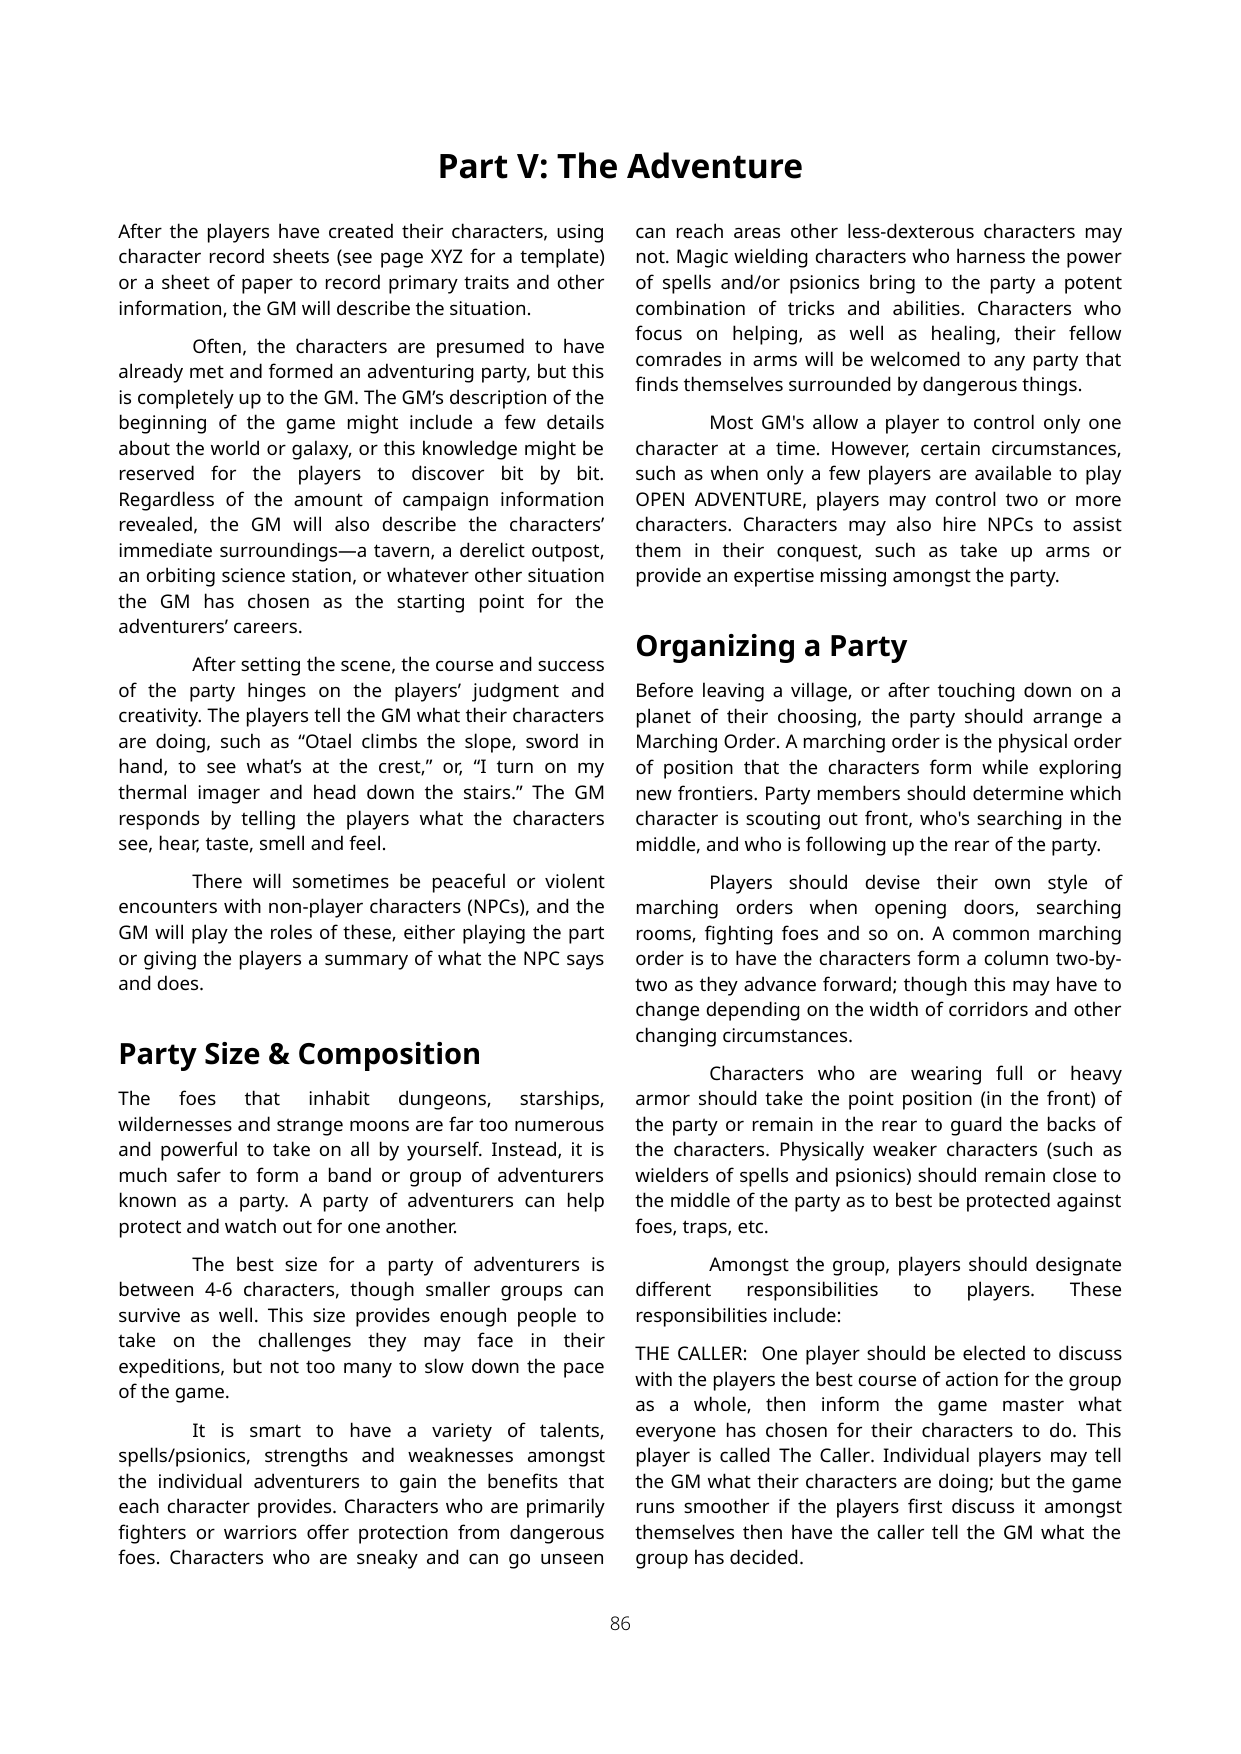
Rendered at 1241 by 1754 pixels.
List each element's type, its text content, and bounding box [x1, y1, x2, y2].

text Most GM's allow a player to control only one character at a time. However, certain circumstances, such as when only a few players are available to play OPEN ADVENTURE, players may control two or more characters. Characters may also hire NPCs to assist them in their conquest, such as take up arms or provide an expertise missing amongst the party. [635, 409, 1122, 588]
text There will sometimes be peaceful or violent encounters with non-player characters (NPCs), and the GM will play the roles of these, either playing the part or giving the players a summary of what the NPC says and does. [118, 868, 605, 996]
text It is smart to have a variety of talents, spells/psionics, strengths and weaknesses amongst the individual adventurers to gain the benefits that each character provides. Characters who are primarily fighters or warriors offer protection from dangerous foes. Characters who are sneaky and can go unseen [118, 1417, 605, 1570]
text Characters who are wearing full or heavy armor should take the point position (in the front) of the party or remain in the rear to guard the backs of the characters. Physically weaker characters (such as wielders of spells and psionics) should remain close to the middle of the party as to best be protected against foes, traps, etc. [635, 1060, 1122, 1239]
text can reach areas other less-dexterous characters may not. Magic wielding characters who harness the power of spells and/or psionics bring to the party a potent combination of tricks and abilities. Characters who focus on helping, as well as healing, their fellow comrades in arms will be welcomed to any party that finds themselves surrounded by dangerous things. [635, 218, 1122, 397]
text After the players have created their characters, using character record sheets (see page XYZ for a template) or a sheet of paper to record primary traits and other information, the GM will describe the situation. [118, 218, 605, 320]
text Before leaving a village, or after touching down on a planet of their choosing, the party should arrange a Marching Order. A marching order is the physical order of position that the characters form while exploring new frontiers. Party members should determine which character is scouting out front, who's searching in the middle, and who is following up the rear of the party. [635, 678, 1122, 856]
subtitle Organizing a Party [635, 626, 1122, 665]
text Amongst the group, players should designate different responsibilities to players. These responsibilities include: [635, 1251, 1122, 1328]
text THE CALLER: One player should be elected to discuss with the players the best course of action for the group as a whole, then inform the game master what everyone has chosen for their characters to do. This player is called The Caller. Individual players may tell the GM what their characters are doing; but the game runs smoother if the players first discuss it amongst themselves then have the caller tell the GM what the group has decided. [635, 1340, 1122, 1570]
text The best size for a party of adventurers is between 4-6 characters, though smaller groups can survive as well. This size provides enough people to take on the challenges they may face in their expeditions, but not too many to slow down the pace of the game. [118, 1251, 605, 1404]
text Often, the characters are presumed to have already met and formed an adventuring party, but this is completely up to the GM. The GM’s description of the beginning of the game might include a few details about the world or galaxy, or this knowledge might be reserved for the players to discover bit by bit. Regardless of the amount of campaign information revealed, the GM will also describe the characters’ immediate surroundings—a tavern, a derelict outpost, an orbiting science station, or whatever other situation the GM has chosen as the starting point for the adventurers’ careers. [118, 333, 605, 639]
text The foes that inhabit dungeons, starships, wildernesses and strange moons are far too numerous and powerful to take on all by yourself. Instead, it is much safer to form a band or group of adventurers known as a party. A party of adventurers can help protect and watch out for one another. [118, 1086, 605, 1239]
text Players should devise their own style of marching orders when opening doors, searching rooms, fighting foes and so on. A common marching order is to have the characters form a column two-by-two as they advance forward; though this may have to change depending on the width of corridors and other changing circumstances. [635, 869, 1122, 1048]
subtitle Party Size & Composition [118, 1033, 605, 1073]
text After setting the scene, the course and success of the party hinges on the players’ judgment and creativity. The players tell the GM what their characters are doing, such as “Otael climbs the slope, sword in hand, to see what’s at the crest,” or, “I turn on my thermal imager and head down the stairs.” The GM responds by telling the players what the characters see, hear, taste, smell and feel. [118, 652, 605, 856]
